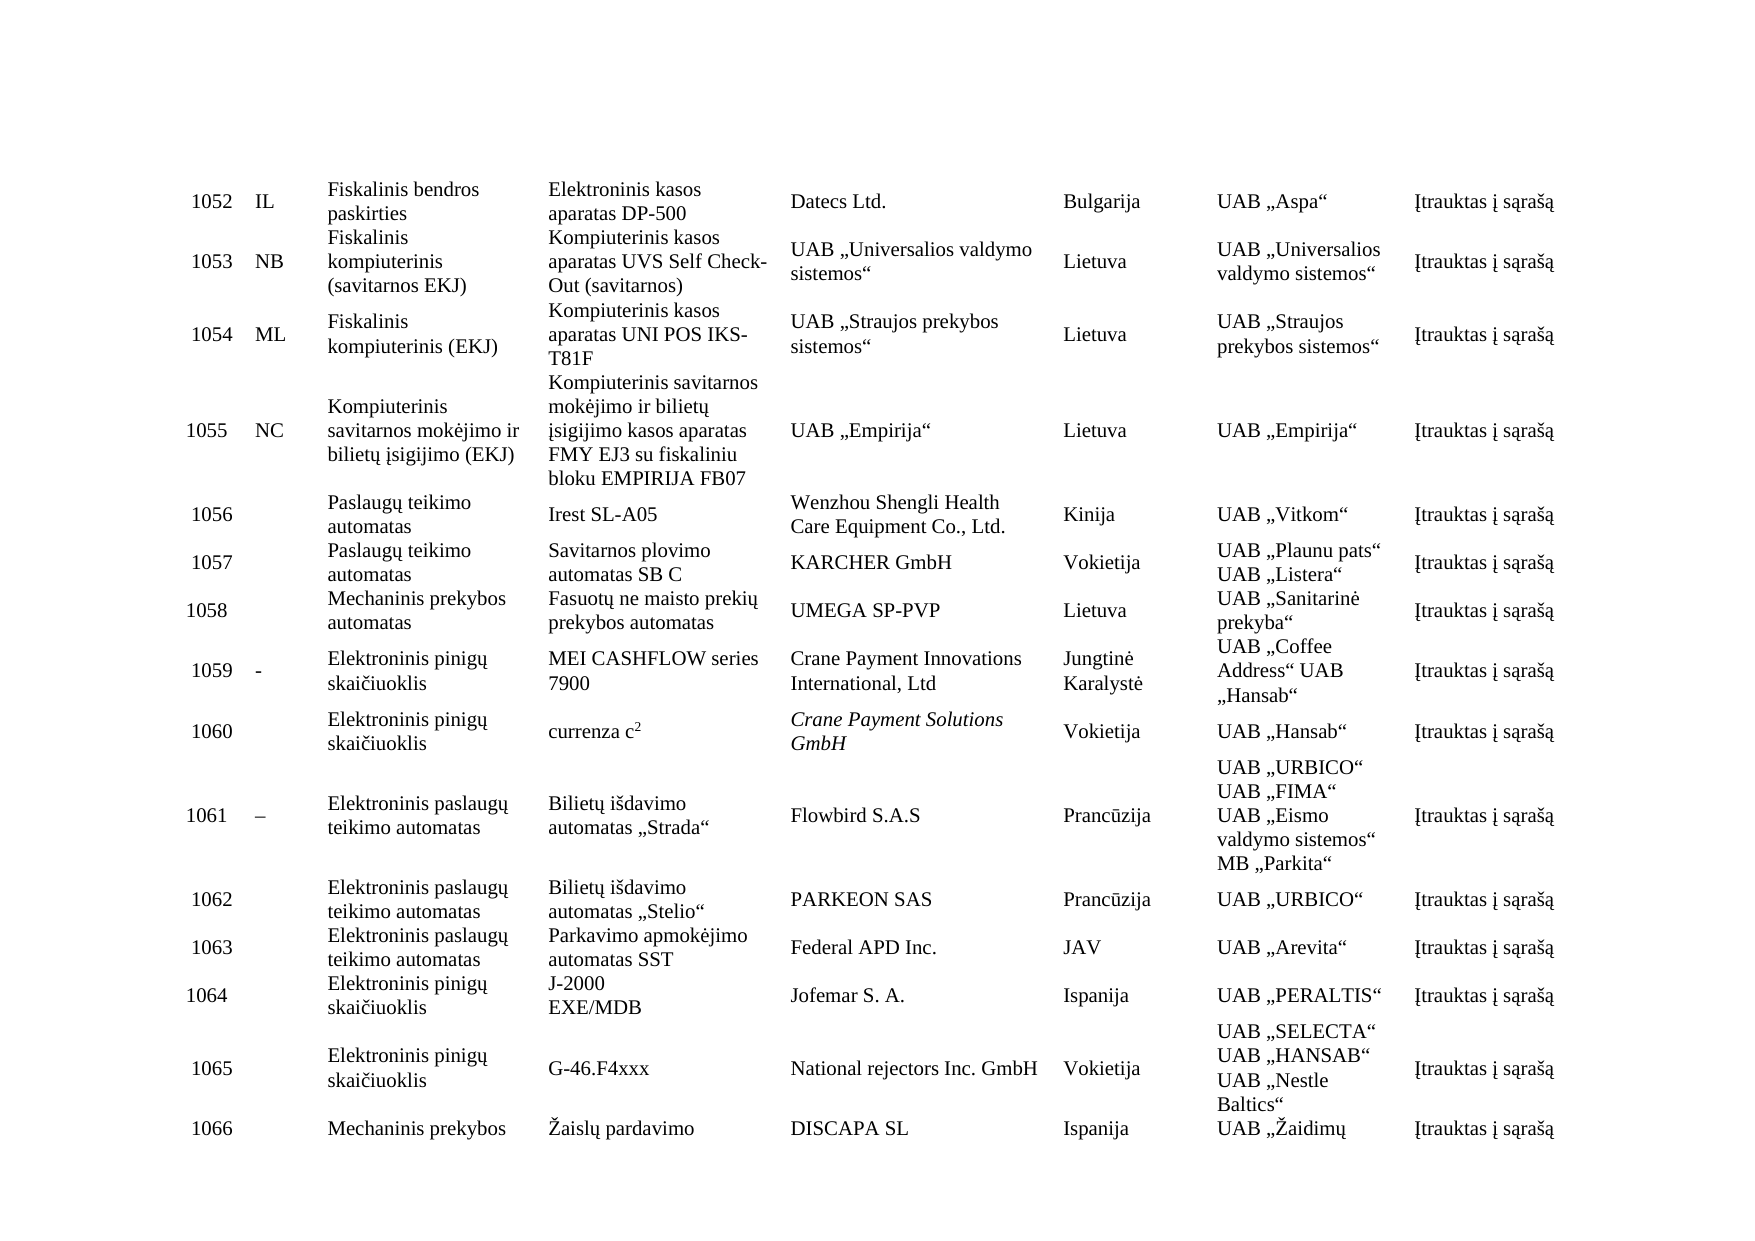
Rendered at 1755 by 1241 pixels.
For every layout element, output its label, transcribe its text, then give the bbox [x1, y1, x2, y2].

table_cell Fiskalinis bendros paskirties [316, 177, 537, 225]
table_cell [244, 1019, 316, 1116]
table_cell 1061 [115, 755, 244, 875]
table_cell DISCAPA SL [779, 1116, 1052, 1140]
table_cell UAB „Universalios valdymo sistemos“ [779, 225, 1052, 297]
table_cell Elektroninis paslaugų teikimo automatas [316, 875, 537, 923]
table_cell PARKEON SAS [779, 875, 1052, 923]
table_cell UAB „Sanitarinė prekyba“ [1206, 586, 1403, 634]
table_cell 1064 [115, 971, 244, 1019]
table_cell Įtrauktas į sąrašą [1403, 1116, 1709, 1140]
table_cell Elektroninis pinigų skaičiuoklis [316, 971, 537, 1019]
table_cell Fiskalinis kompiuterinis (savitarnos EKJ) [316, 225, 537, 297]
table_cell Elektroninis kasos aparatas DP-500 [537, 177, 779, 225]
table_cell Savitarnos plovimo automatas SB C [537, 538, 779, 586]
table_cell [244, 971, 316, 1019]
table_cell Kompiuterinis kasos aparatas UNI POS IKS-T81F [537, 298, 779, 370]
table_cell Lietuva [1052, 298, 1206, 370]
table_cell Crane Payment Innovations International, Ltd [779, 634, 1052, 707]
table_cell Bulgarija [1052, 177, 1206, 225]
table_cell Lietuva [1052, 225, 1206, 297]
table_cell [244, 923, 316, 971]
table_cell Kompiuterinis savitarnos mokėjimo ir bilietų įsigijimo kasos aparatas FMY EJ3 su fiskaliniu bloku EMPIRIJA FB07 [537, 370, 779, 490]
table_cell UAB „Aspa“ [1206, 177, 1403, 225]
table_cell Vokietija [1052, 538, 1206, 586]
table_cell UAB „Universalios valdymo sistemos“ [1206, 225, 1403, 297]
table_cell Parkavimo apmokėjimo automatas SST [537, 923, 779, 971]
table_cell Įtrauktas į sąrašą [1403, 177, 1709, 225]
table_cell Jungtinė Karalystė [1052, 634, 1206, 707]
table_cell UAB „URBICO“ [1206, 875, 1403, 923]
table_cell UAB „SELECTA“ UAB „HANSAB“ UAB „Nestle Baltics“ [1206, 1019, 1403, 1116]
table_cell Kinija [1052, 490, 1206, 538]
table_cell National rejectors Inc. GmbH [779, 1019, 1052, 1116]
table_cell Fiskalinis kompiuterinis (EKJ) [316, 298, 537, 370]
table_cell 1056 [115, 490, 244, 538]
table_cell J-2000 EXE/MDB [537, 971, 779, 1019]
table_cell Bilietų išdavimo automatas „Strada“ [537, 755, 779, 875]
table_cell Lietuva [1052, 370, 1206, 490]
table_cell Bilietų išdavimo automatas „Stelio“ [537, 875, 779, 923]
table_cell Datecs Ltd. [779, 177, 1052, 225]
table_cell Paslaugų teikimo automatas [316, 538, 537, 586]
table_cell Mechaninis prekybos automatas [316, 586, 537, 634]
table_cell Elektroninis pinigų skaičiuoklis [316, 1019, 537, 1116]
table_cell Įtrauktas į sąrašą [1403, 755, 1709, 875]
table_cell IL [244, 177, 316, 225]
table_cell NB [244, 225, 316, 297]
table_cell Įtrauktas į sąrašą [1403, 538, 1709, 586]
table_cell JAV [1052, 923, 1206, 971]
table_cell ML [244, 298, 316, 370]
table_cell UAB „PERALTIS“ [1206, 971, 1403, 1019]
table_cell Ispanija [1052, 1116, 1206, 1140]
table_cell Įtrauktas į sąrašą [1403, 225, 1709, 297]
table_cell UAB „Coffee Address“ UAB „Hansab“ [1206, 634, 1403, 707]
table_cell UAB „Vitkom“ [1206, 490, 1403, 538]
table_cell Įtrauktas į sąrašą [1403, 586, 1709, 634]
table_cell G-46.F4xxx [537, 1019, 779, 1116]
table_cell 1060 [115, 707, 244, 755]
table_cell 1054 [115, 298, 244, 370]
table_cell UAB „Straujos prekybos sistemos“ [779, 298, 1052, 370]
table_cell Vokietija [1052, 1019, 1206, 1116]
table_cell – [244, 755, 316, 875]
table_cell Vokietija [1052, 707, 1206, 755]
table_cell [244, 875, 316, 923]
table_cell 1057 [115, 538, 244, 586]
table_cell UAB „Straujos prekybos sistemos“ [1206, 298, 1403, 370]
table_cell UAB „URBICO“ UAB „FIMA“ UAB „Eismo valdymo sistemos“ MB „Parkita“ [1206, 755, 1403, 875]
table_cell currenza c2 [537, 707, 779, 755]
table_cell Įtrauktas į sąrašą [1403, 298, 1709, 370]
table_cell [244, 1116, 316, 1140]
table_cell UAB „Empirija“ [1206, 370, 1403, 490]
table_cell UMEGA SP-PVP [779, 586, 1052, 634]
table_cell Crane Payment Solutions GmbH [779, 707, 1052, 755]
table_cell Prancūzija [1052, 875, 1206, 923]
table_cell Įtrauktas į sąrašą [1403, 875, 1709, 923]
table_cell - [244, 634, 316, 707]
table_cell [244, 707, 316, 755]
table_cell Elektroninis paslaugų teikimo automatas [316, 923, 537, 971]
table_cell 1065 [115, 1019, 244, 1116]
table_cell Įtrauktas į sąrašą [1403, 971, 1709, 1019]
table_cell Ispanija [1052, 971, 1206, 1019]
table_cell Jofemar S. A. [779, 971, 1052, 1019]
table_cell [244, 586, 316, 634]
table_cell Prancūzija [1052, 755, 1206, 875]
table_cell Elektroninis paslaugų teikimo automatas [316, 755, 537, 875]
table_cell 1063 [115, 923, 244, 971]
table_cell KARCHER GmbH [779, 538, 1052, 586]
table_cell NC [244, 370, 316, 490]
table_cell Įtrauktas į sąrašą [1403, 1019, 1709, 1116]
table_cell Elektroninis pinigų skaičiuoklis [316, 707, 537, 755]
table_cell Įtrauktas į sąrašą [1403, 707, 1709, 755]
table_cell Paslaugų teikimo automatas [316, 490, 537, 538]
table_cell MEI CASHFLOW series 7900 [537, 634, 779, 707]
table_cell 1059 [115, 634, 244, 707]
table_cell Elektroninis pinigų skaičiuoklis [316, 634, 537, 707]
table_cell UAB „Plaunu pats“ UAB „Listera“ [1206, 538, 1403, 586]
table_cell [244, 490, 316, 538]
table_cell Įtrauktas į sąrašą [1403, 490, 1709, 538]
table_cell 1062 [115, 875, 244, 923]
table_cell UAB „Empirija“ [779, 370, 1052, 490]
table_cell Įtrauktas į sąrašą [1403, 923, 1709, 971]
table_cell 1058 [115, 586, 244, 634]
table_cell Fasuotų ne maisto prekių prekybos automatas [537, 586, 779, 634]
table_cell 1066 [115, 1116, 244, 1140]
table_cell Įtrauktas į sąrašą [1403, 370, 1709, 490]
table_cell Mechaninis prekybos [316, 1116, 537, 1140]
table_cell 1053 [115, 225, 244, 297]
table_cell [244, 538, 316, 586]
table_cell 1055 [115, 370, 244, 490]
table_cell Irest SL-A05 [537, 490, 779, 538]
table_cell Kompiuterinis savitarnos mokėjimo ir bilietų įsigijimo (EKJ) [316, 370, 537, 490]
table_cell Įtrauktas į sąrašą [1403, 634, 1709, 707]
table_cell UAB „Arevita“ [1206, 923, 1403, 971]
table_cell Lietuva [1052, 586, 1206, 634]
table_cell Flowbird S.A.S [779, 755, 1052, 875]
table_cell Wenzhou Shengli Health Care Equipment Co., Ltd. [779, 490, 1052, 538]
table_cell Federal APD Inc. [779, 923, 1052, 971]
table_cell UAB „Žaidimų [1206, 1116, 1403, 1140]
table_cell 1052 [115, 177, 244, 225]
table_cell Žaislų pardavimo [537, 1116, 779, 1140]
table_cell UAB „Hansab“ [1206, 707, 1403, 755]
table_cell Kompiuterinis kasos aparatas UVS Self Check-Out (savitarnos) [537, 225, 779, 297]
